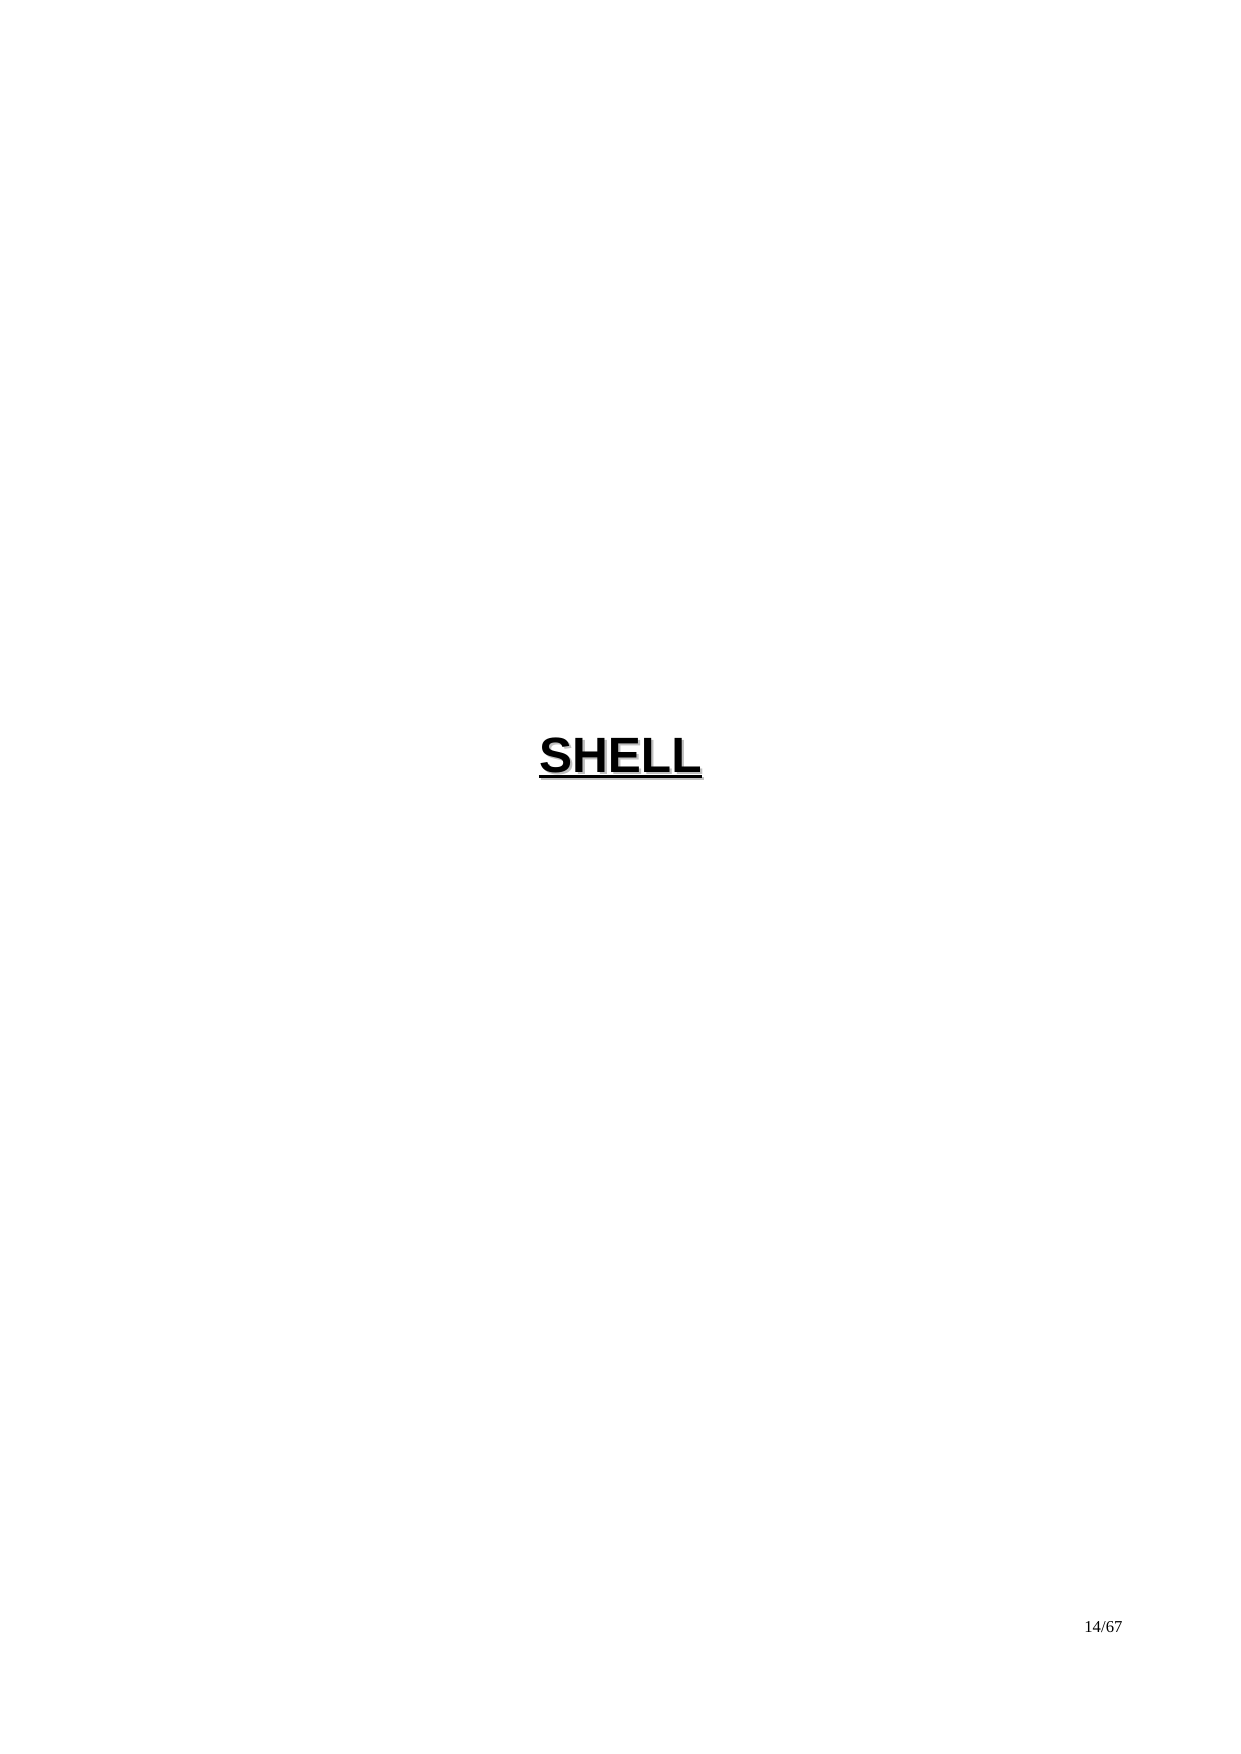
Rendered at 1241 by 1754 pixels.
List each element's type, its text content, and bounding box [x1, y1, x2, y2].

subtitle SHELL [118, 726, 1122, 783]
